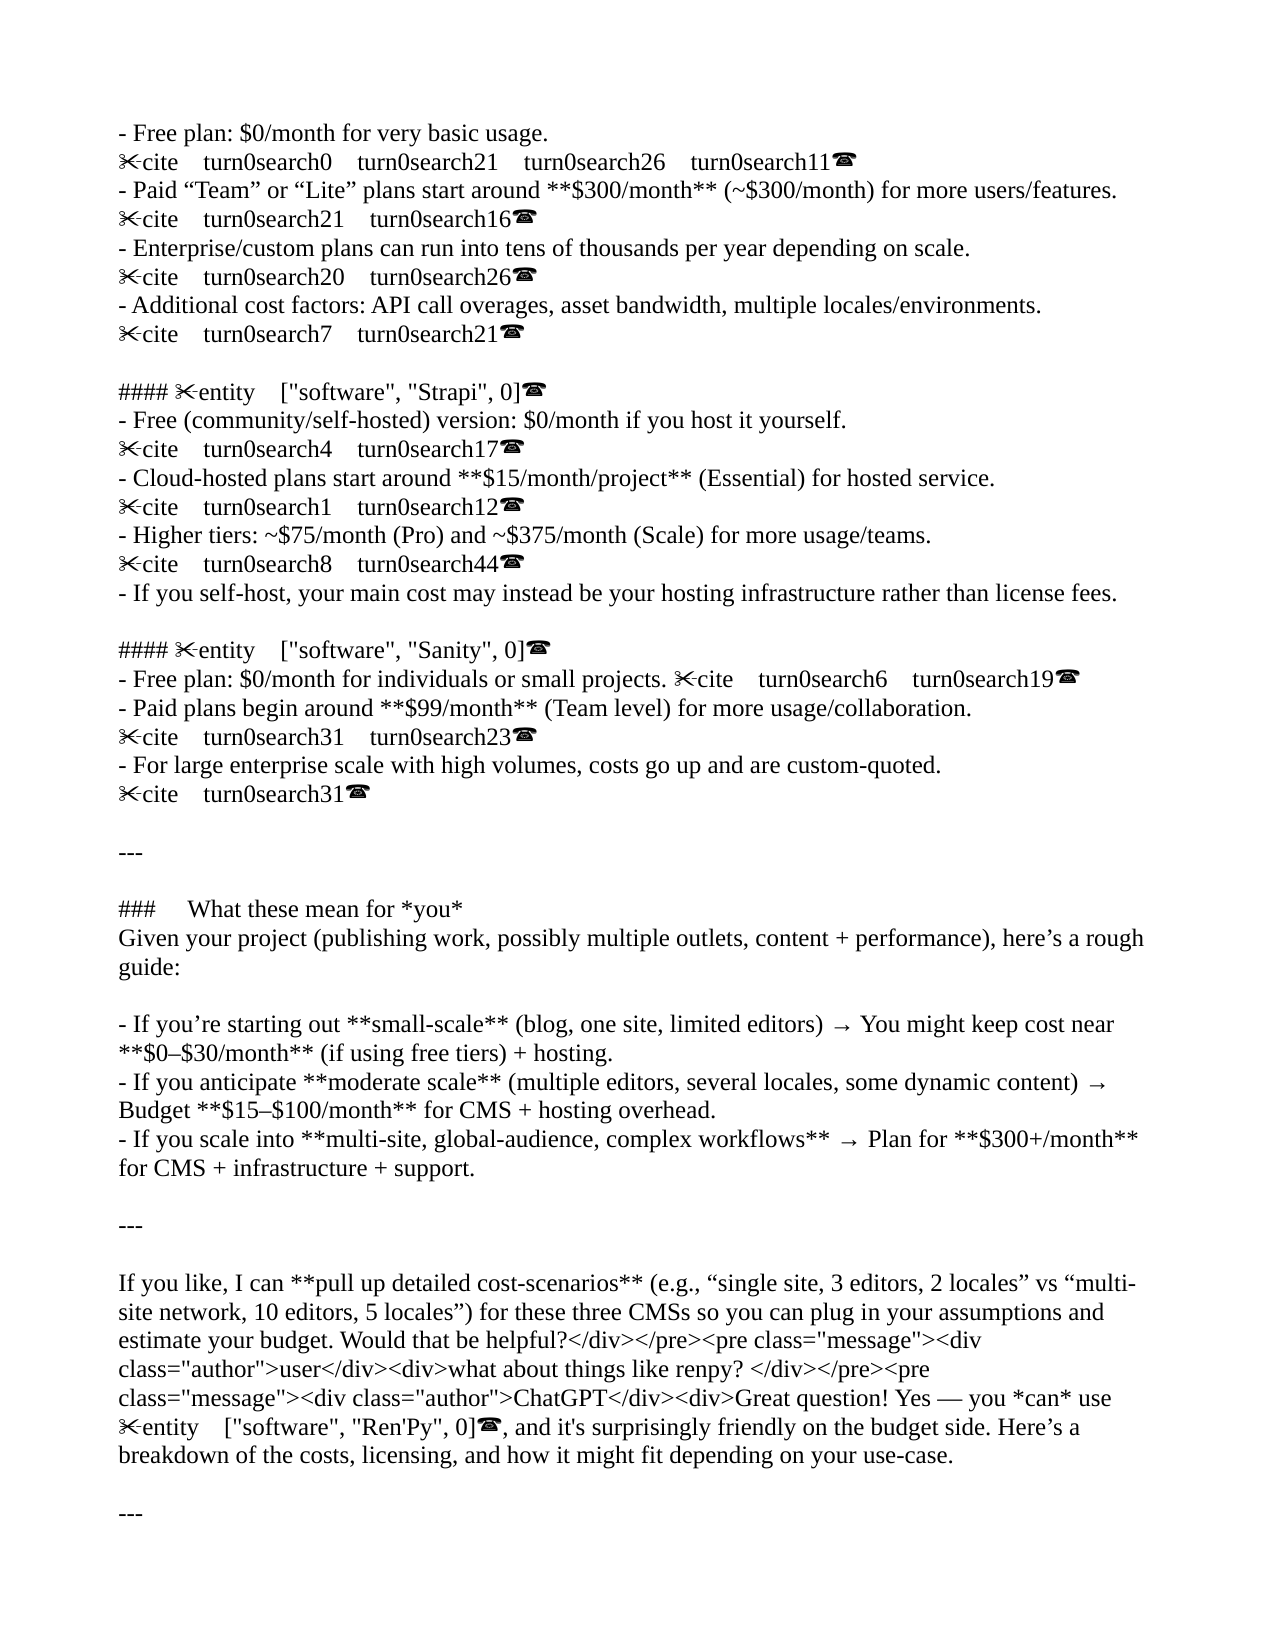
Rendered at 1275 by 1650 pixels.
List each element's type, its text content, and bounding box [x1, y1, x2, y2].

text - Enterprise/custom plans can run into tens of thousands per year depending on scale. citeturn0search20turn0search26 [118, 233, 1157, 291]
text - Cloud-hosted plans start around **$15/month/project** (Essential) for hosted service. citeturn0search1turn0search12 [118, 463, 1157, 521]
text - Free plan: $0/month for individuals or small projects. citeturn0search6turn0search19 [118, 664, 1157, 693]
text - If you’re starting out **small-scale** (blog, one site, limited editors) → You might keep cost near **$0–$30/month** (if using free tiers) + hosting. [118, 1009, 1157, 1067]
text - For large enterprise scale with high volumes, costs go up and are custom-quoted. citeturn0search31 [118, 751, 1157, 808]
text - If you scale into **multi-site, global-audience, complex workflows** → Plan for **$300+/month** for CMS + infrastructure + support. [118, 1124, 1157, 1182]
text - If you self-host, your main cost may instead be your hosting infrastructure rather than license fees. [118, 578, 1157, 607]
text - Free (community/self-hosted) version: $0/month if you host it yourself. citeturn0search4turn0search17 [118, 406, 1157, 463]
text - If you anticipate **moderate scale** (multiple editors, several locales, some dynamic content) → Budget **$15–$100/month** for CMS + hosting overhead. [118, 1067, 1157, 1124]
text Given your project (publishing work, possibly multiple outlets, content + performance), here’s a rough guide: [118, 923, 1157, 981]
text --- [118, 1498, 1157, 1527]
text - Paid plans begin around **$99/month** (Team level) for more usage/collaboration. citeturn0search31turn0search23 [118, 693, 1157, 751]
text ### 🧮 What these mean for *you* [118, 894, 1157, 923]
text - Paid “Team” or “Lite” plans start around **$300/month** (~$300/month) for more users/features. citeturn0search21turn0search16 [118, 176, 1157, 233]
text - Additional cost factors: API call overages, asset bandwidth, multiple locales/environments. citeturn0search7turn0search21 [118, 291, 1157, 348]
text If you like, I can **pull up detailed cost-scenarios** (e.g., “single site, 3 editors, 2 locales” vs “multi-site network, 10 editors, 5 locales”) for these three CMSs so you can plug in your assumptions and estimate your budget. Would that be helpful?</div></pre><pre class="message"><div class="author">user</div><div>what about things like renpy? </div></pre><pre class="message"><div class="author">ChatGPT</div><div>Great question! Yes — you *can* use entity["software", "Ren'Py", 0], and it's surprisingly friendly on the budget side. Here’s a breakdown of the costs, licensing, and how it might fit depending on your use-case. [118, 1268, 1157, 1469]
text --- [118, 1211, 1157, 1239]
text - Higher tiers: ~$75/month (Pro) and ~$375/month (Scale) for more usage/teams. citeturn0search8turn0search44 [118, 521, 1157, 578]
text #### entity["software", "Strapi", 0] [118, 377, 1157, 406]
text --- [118, 837, 1157, 866]
text - Free plan: $0/month for very basic usage. citeturn0search0turn0search21turn0search26turn0search11 [118, 118, 1157, 176]
text #### entity["software", "Sanity", 0] [118, 636, 1157, 664]
